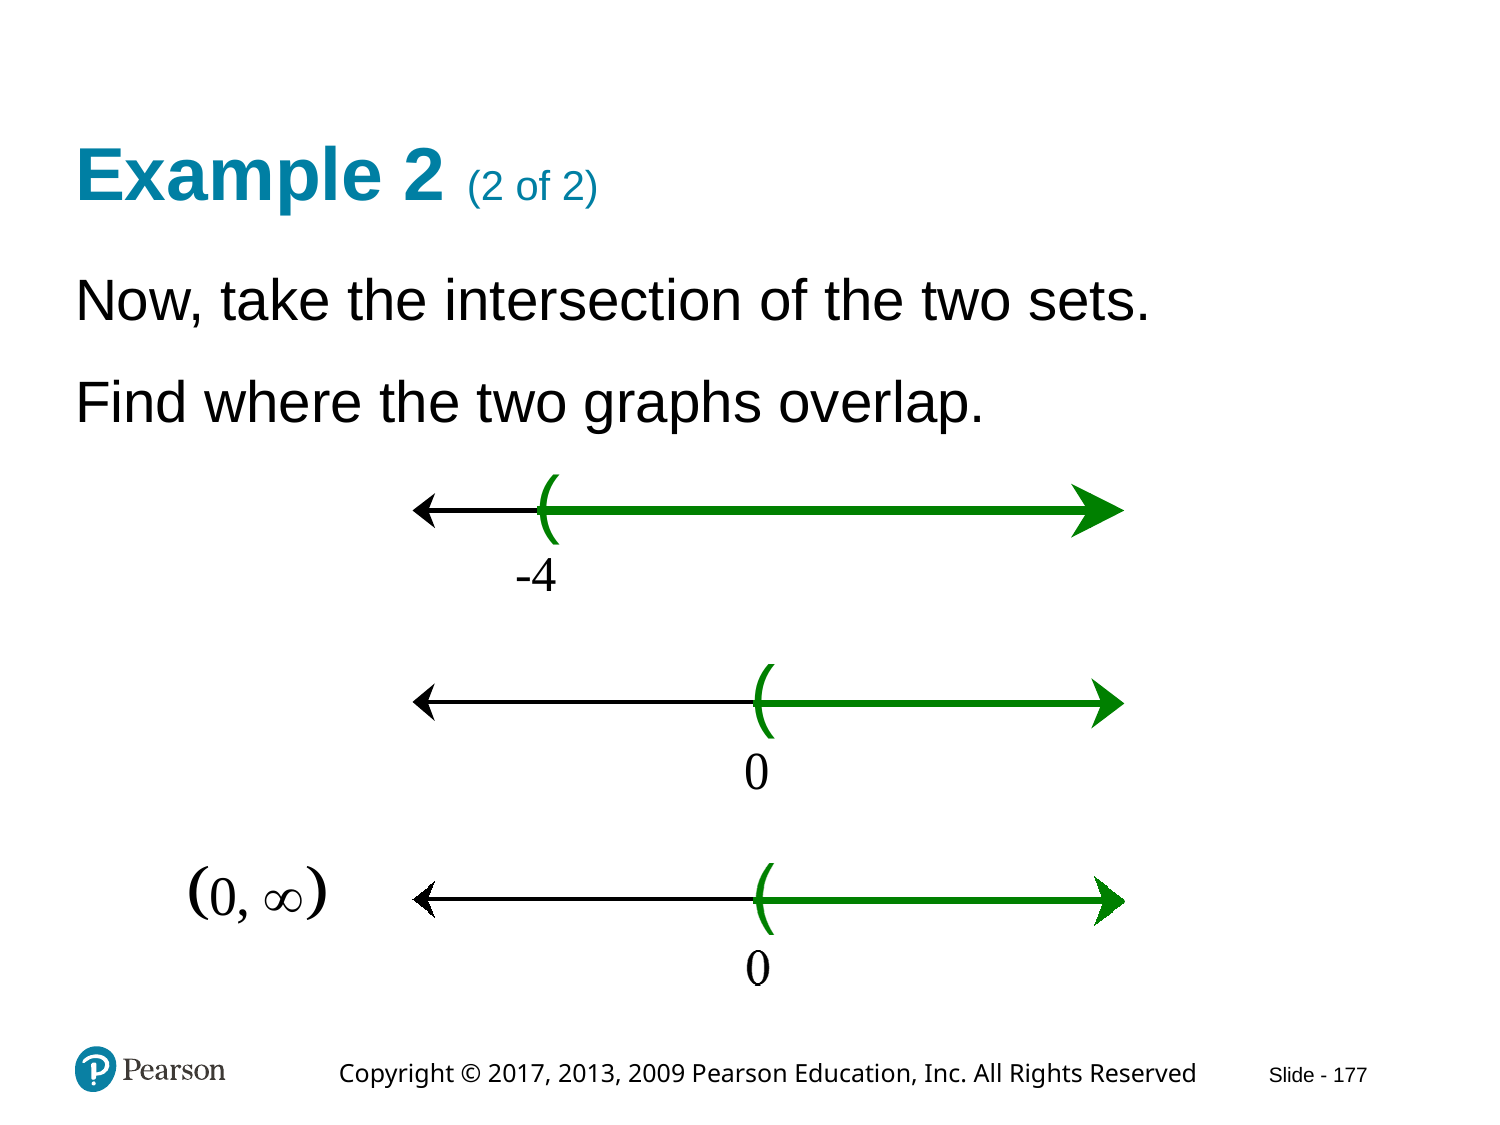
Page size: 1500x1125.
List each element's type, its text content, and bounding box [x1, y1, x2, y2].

title Example 2 (2 of 2) [75, 35, 1425, 216]
list Now, take the intersection of the two sets. Find where the two graphs overlap. [75, 262, 1425, 438]
chart [185, 862, 328, 942]
chart [412, 648, 1125, 803]
chart [412, 458, 1125, 604]
picture [412, 863, 1125, 986]
